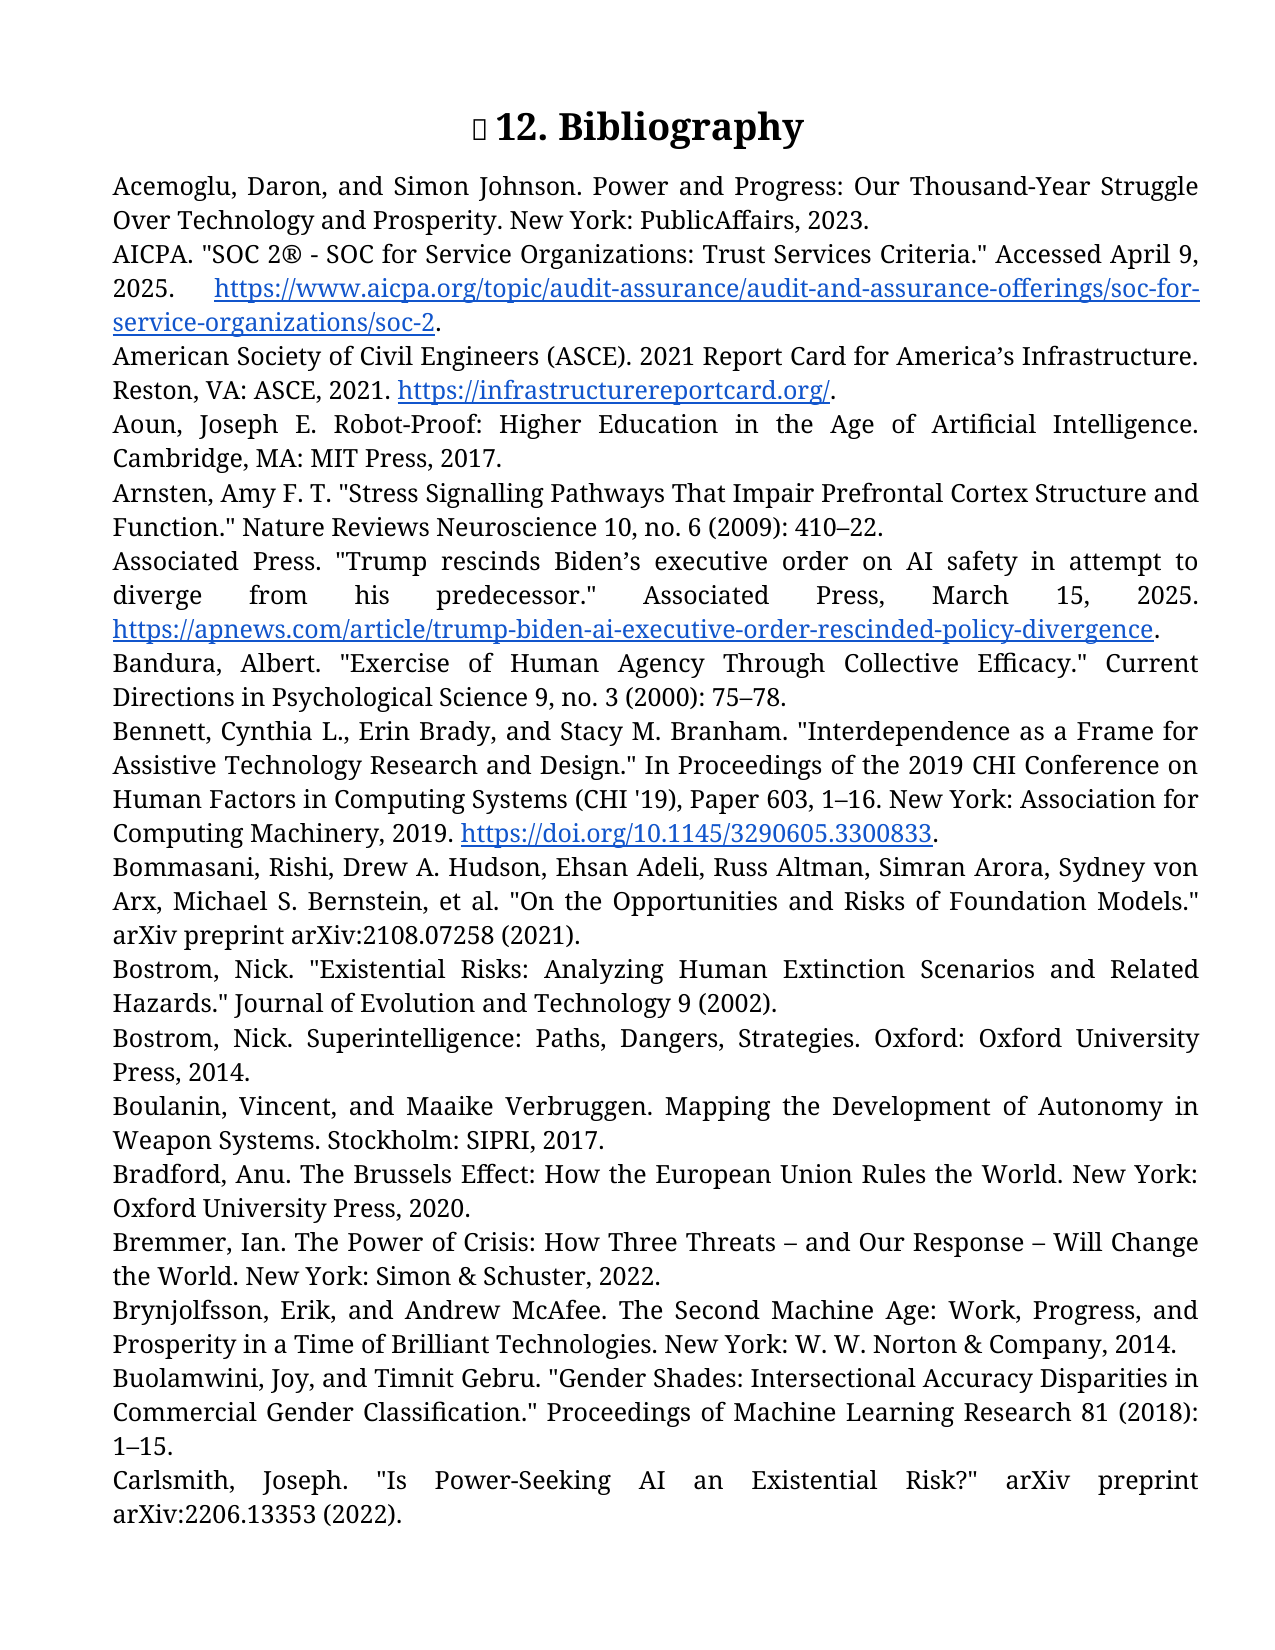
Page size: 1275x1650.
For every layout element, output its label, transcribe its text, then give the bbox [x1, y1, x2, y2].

subtitle American Society of Civil Engineers (ASCE). 2021 Report Card for America’s Infrastructure. Reston, VA: ASCE, 2021. https://infrastructurereportcard.org/. [112, 339, 1200, 407]
subtitle Carlsmith, Joseph. "Is Power-Seeking AI an Existential Risk?" arXiv preprint arXiv:2206.13353 (2022). [112, 1463, 1200, 1531]
subtitle 🤖 12. Bibliography [75, 100, 1200, 151]
subtitle Boulanin, Vincent, and Maaike Verbruggen. Mapping the Development of Autonomy in Weapon Systems. Stockholm: SIPRI, 2017. [112, 1088, 1200, 1156]
subtitle Bostrom, Nick. "Existential Risks: Analyzing Human Extinction Scenarios and Related Hazards." Journal of Evolution and Technology 9 (2002). [112, 952, 1200, 1020]
subtitle Aoun, Joseph E. Robot-Proof: Higher Education in the Age of Artificial Intelligence. Cambridge, MA: MIT Press, 2017. [112, 407, 1200, 475]
subtitle Buolamwini, Joy, and Timnit Gebru. "Gender Shades: Intersectional Accuracy Disparities in Commercial Gender Classification." Proceedings of Machine Learning Research 81 (2018): 1–15. [112, 1361, 1200, 1463]
subtitle Arnsten, Amy F. T. "Stress Signalling Pathways That Impair Prefrontal Cortex Structure and Function." Nature Reviews Neuroscience 10, no. 6 (2009): 410–22. [112, 475, 1200, 543]
subtitle Acemoglu, Daron, and Simon Johnson. Power and Progress: Our Thousand-Year Struggle Over Technology and Prosperity. New York: PublicAffairs, 2023. [112, 169, 1200, 237]
subtitle Bandura, Albert. "Exercise of Human Agency Through Collective Efficacy." Current Directions in Psychological Science 9, no. 3 (2000): 75–78. [112, 646, 1200, 714]
subtitle Bradford, Anu. The Brussels Effect: How the European Union Rules the World. New York: Oxford University Press, 2020. [112, 1156, 1200, 1224]
subtitle Bennett, Cynthia L., Erin Brady, and Stacy M. Branham. "Interdependence as a Frame for Assistive Technology Research and Design." In Proceedings of the 2019 CHI Conference on Human Factors in Computing Systems (CHI '19), Paper 603, 1–16. New York: Association for Computing Machinery, 2019. https://doi.org/10.1145/3290605.3300833. [112, 714, 1200, 850]
subtitle Brynjolfsson, Erik, and Andrew McAfee. The Second Machine Age: Work, Progress, and Prosperity in a Time of Brilliant Technologies. New York: W. W. Norton & Company, 2014. [112, 1293, 1200, 1361]
subtitle Bostrom, Nick. Superintelligence: Paths, Dangers, Strategies. Oxford: Oxford University Press, 2014. [112, 1020, 1200, 1088]
subtitle Associated Press. "Trump rescinds Biden’s executive order on AI safety in attempt to diverge from his predecessor." Associated Press, March 15, 2025. https://apnews.com/article/trump-biden-ai-executive-order-rescinded-policy-divergence. [112, 543, 1200, 646]
subtitle AICPA. "SOC 2® - SOC for Service Organizations: Trust Services Criteria." Accessed April 9, 2025. https://www.aicpa.org/topic/audit-assurance/audit-and-assurance-offerings/soc-for-service-organizations/soc-2. [112, 237, 1200, 339]
subtitle Bommasani, Rishi, Drew A. Hudson, Ehsan Adeli, Russ Altman, Simran Arora, Sydney von Arx, Michael S. Bernstein, et al. "On the Opportunities and Risks of Foundation Models." arXiv preprint arXiv:2108.07258 (2021). [112, 850, 1200, 952]
subtitle Bremmer, Ian. The Power of Crisis: How Three Threats – and Our Response – Will Change the World. New York: Simon & Schuster, 2022. [112, 1224, 1200, 1293]
